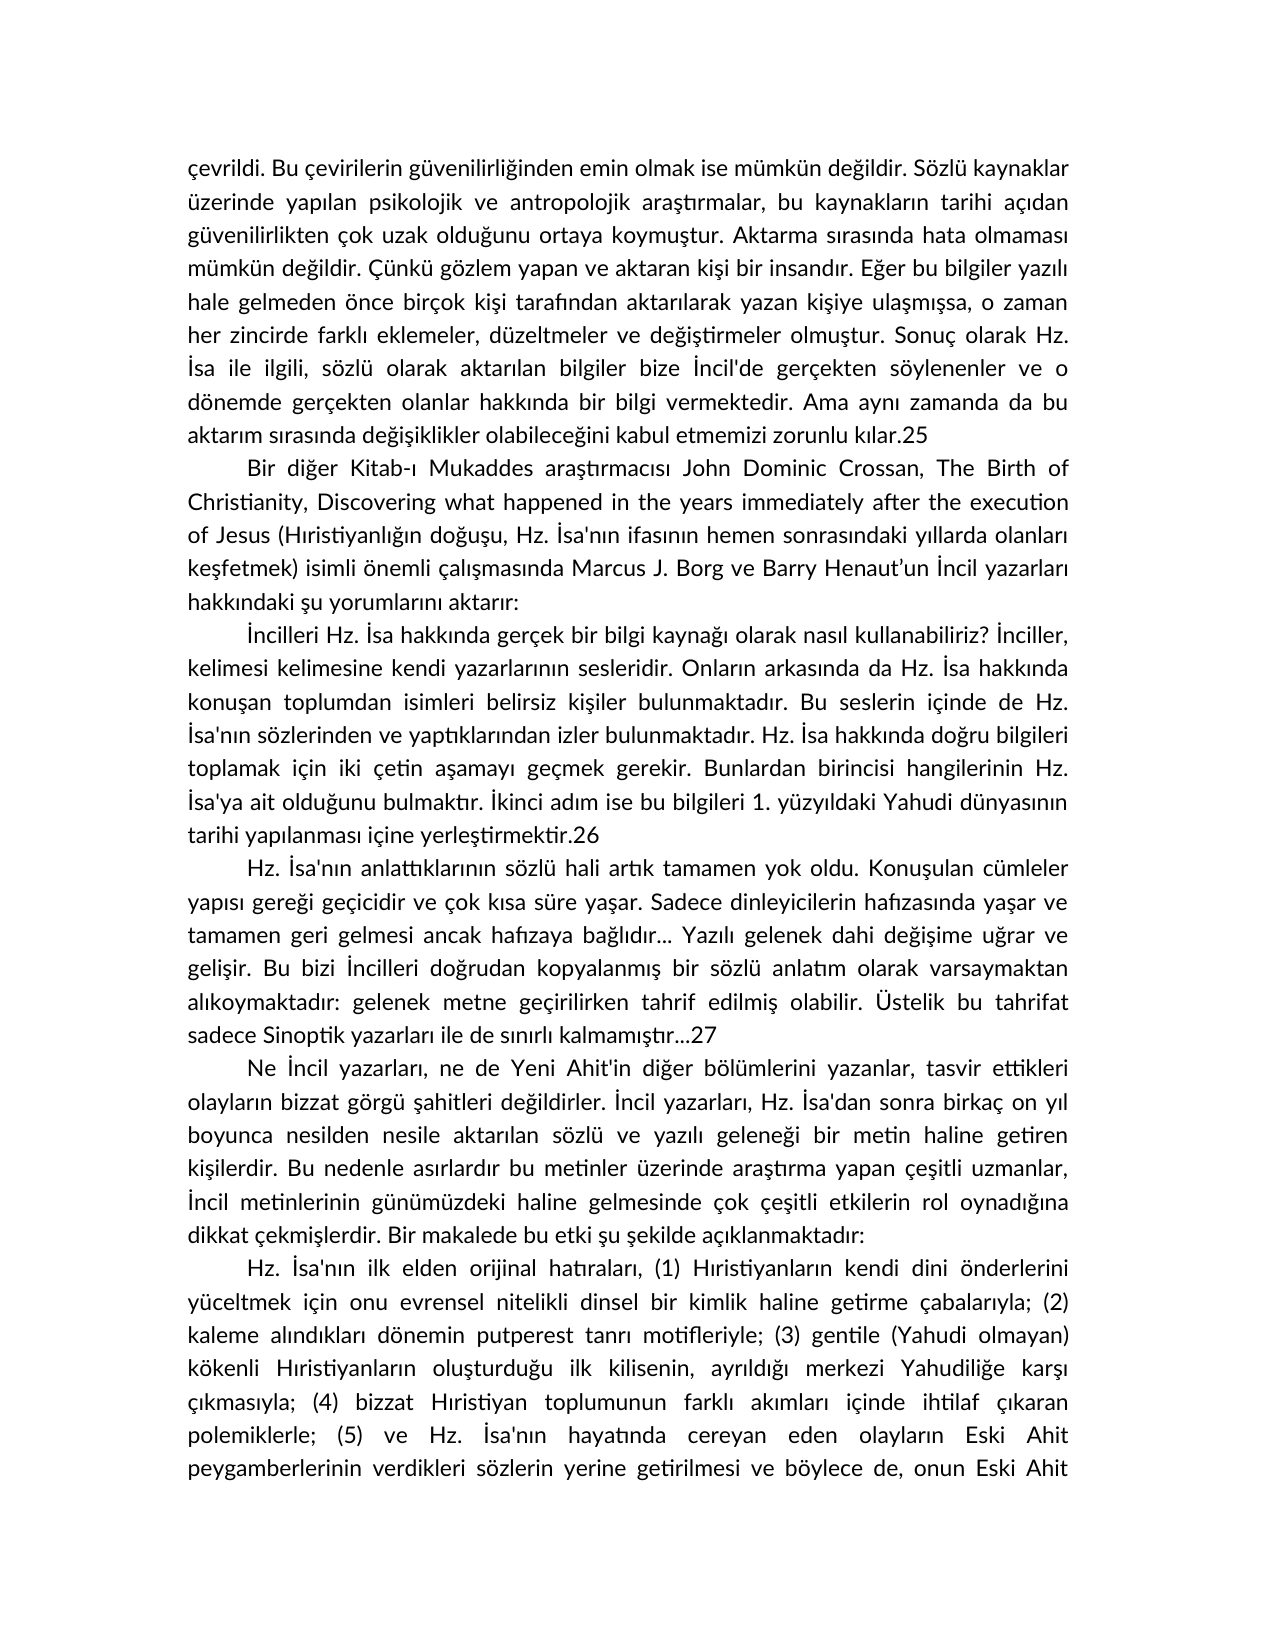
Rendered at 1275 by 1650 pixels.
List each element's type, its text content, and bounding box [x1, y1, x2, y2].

text çevrildi. Bu çevirilerin güvenilirliğinden emin olmak ise mümkün değildir. Sözlü kaynaklar üzerinde yapılan psikolojik ve antropolojik araştırmalar, bu kaynakların tarihi açıdan güvenilirlikten çok uzak olduğunu ortaya koymuştur. Aktarma sırasında hata olmaması mümkün değildir. Çünkü gözlem yapan ve aktaran kişi bir insandır. Eğer bu bilgiler yazılı hale gelmeden önce birçok kişi tarafından aktarılarak yazan kişiye ulaşmışsa, o zaman her zincirde farklı eklemeler, düzeltmeler ve değiştirmeler olmuştur. Sonuç olarak Hz. İsa ile ilgili, sözlü olarak aktarılan bilgiler bize İncil'de gerçekten söylenenler ve o dönemde gerçekten olanlar hakkında bir bilgi vermektedir. Ama aynı zamanda da bu aktarım sırasında değişiklikler olabileceğini kabul etmemizi zorunlu kılar.25 [187, 150, 1070, 450]
text İncilleri Hz. İsa hakkında gerçek bir bilgi kaynağı olarak nasıl kullanabiliriz? İnciller, kelimesi kelimesine kendi yazarlarının sesleridir. Onların arkasında da Hz. İsa hakkında konuşan toplumdan isimleri belirsiz kişiler bulunmaktadır. Bu seslerin içinde de Hz. İsa'nın sözlerinden ve yaptıklarından izler bulunmaktadır. Hz. İsa hakkında doğru bilgileri toplamak için iki çetin aşamayı geçmek gerekir. Bunlardan birincisi hangilerinin Hz. İsa'ya ait olduğunu bulmaktır. İkinci adım ise bu bilgileri 1. yüzyıldaki Yahudi dünyasının tarihi yapılanması içine yerleştirmektir.26 [187, 617, 1070, 850]
text Hz. İsa'nın anlattıklarının sözlü hali artık tamamen yok oldu. Konuşulan cümleler yapısı gereği geçicidir ve çok kısa süre yaşar. Sadece dinleyicilerin hafızasında yaşar ve tamamen geri gelmesi ancak hafızaya bağlıdır... Yazılı gelenek dahi değişime uğrar ve gelişir. Bu bizi İncilleri doğrudan kopyalanmış bir sözlü anlatım olarak varsaymaktan alıkoymaktadır: gelenek metne geçirilirken tahrif edilmiş olabilir. Üstelik bu tahrifat sadece Sinoptik yazarları ile de sınırlı kalmamıştır...27 [187, 850, 1070, 1050]
text Hz. İsa'nın ilk elden orijinal hatıraları, (1) Hıristiyanların kendi dini önderlerini yüceltmek için onu evrensel nitelikli dinsel bir kimlik haline getirme çabalarıyla; (2) kaleme alındıkları dönemin putperest tanrı motifleriyle; (3) gentile (Yahudi olmayan) kökenli Hıristiyanların oluşturduğu ilk kilisenin, ayrıldığı merkezi Yahudiliğe karşı çıkmasıyla; (4) bizzat Hıristiyan toplumunun farklı akımları içinde ihtilaf çıkaran polemiklerle; (5) ve Hz. İsa'nın hayatında cereyan eden olayların Eski Ahit peygamberlerinin verdikleri sözlerin yerine getirilmesi ve böylece de, onun Eski Ahit [187, 1250, 1070, 1483]
text Bir diğer Kitab-ı Mukaddes araştırmacısı John Dominic Crossan, The Birth of Christianity, Discovering what happened in the years immediately after the execution of Jesus (Hıristiyanlığın doğuşu, Hz. İsa'nın ifasının hemen sonrasındaki yıllarda olanları keşfetmek) isimli önemli çalışmasında Marcus J. Borg ve Barry Henaut’un İncil yazarları hakkındaki şu yorumlarını aktarır: [187, 450, 1070, 617]
text Ne İncil yazarları, ne de Yeni Ahit'in diğer bölümlerini yazanlar, tasvir ettikleri olayların bizzat görgü şahitleri değildirler. İncil yazarları, Hz. İsa'dan sonra birkaç on yıl boyunca nesilden nesile aktarılan sözlü ve yazılı geleneği bir metin haline getiren kişilerdir. Bu nedenle asırlardır bu metinler üzerinde araştırma yapan çeşitli uzmanlar, İncil metinlerinin günümüzdeki haline gelmesinde çok çeşitli etkilerin rol oynadığına dikkat çekmişlerdir. Bir makalede bu etki şu şekilde açıklanmaktadır: [187, 1050, 1070, 1250]
